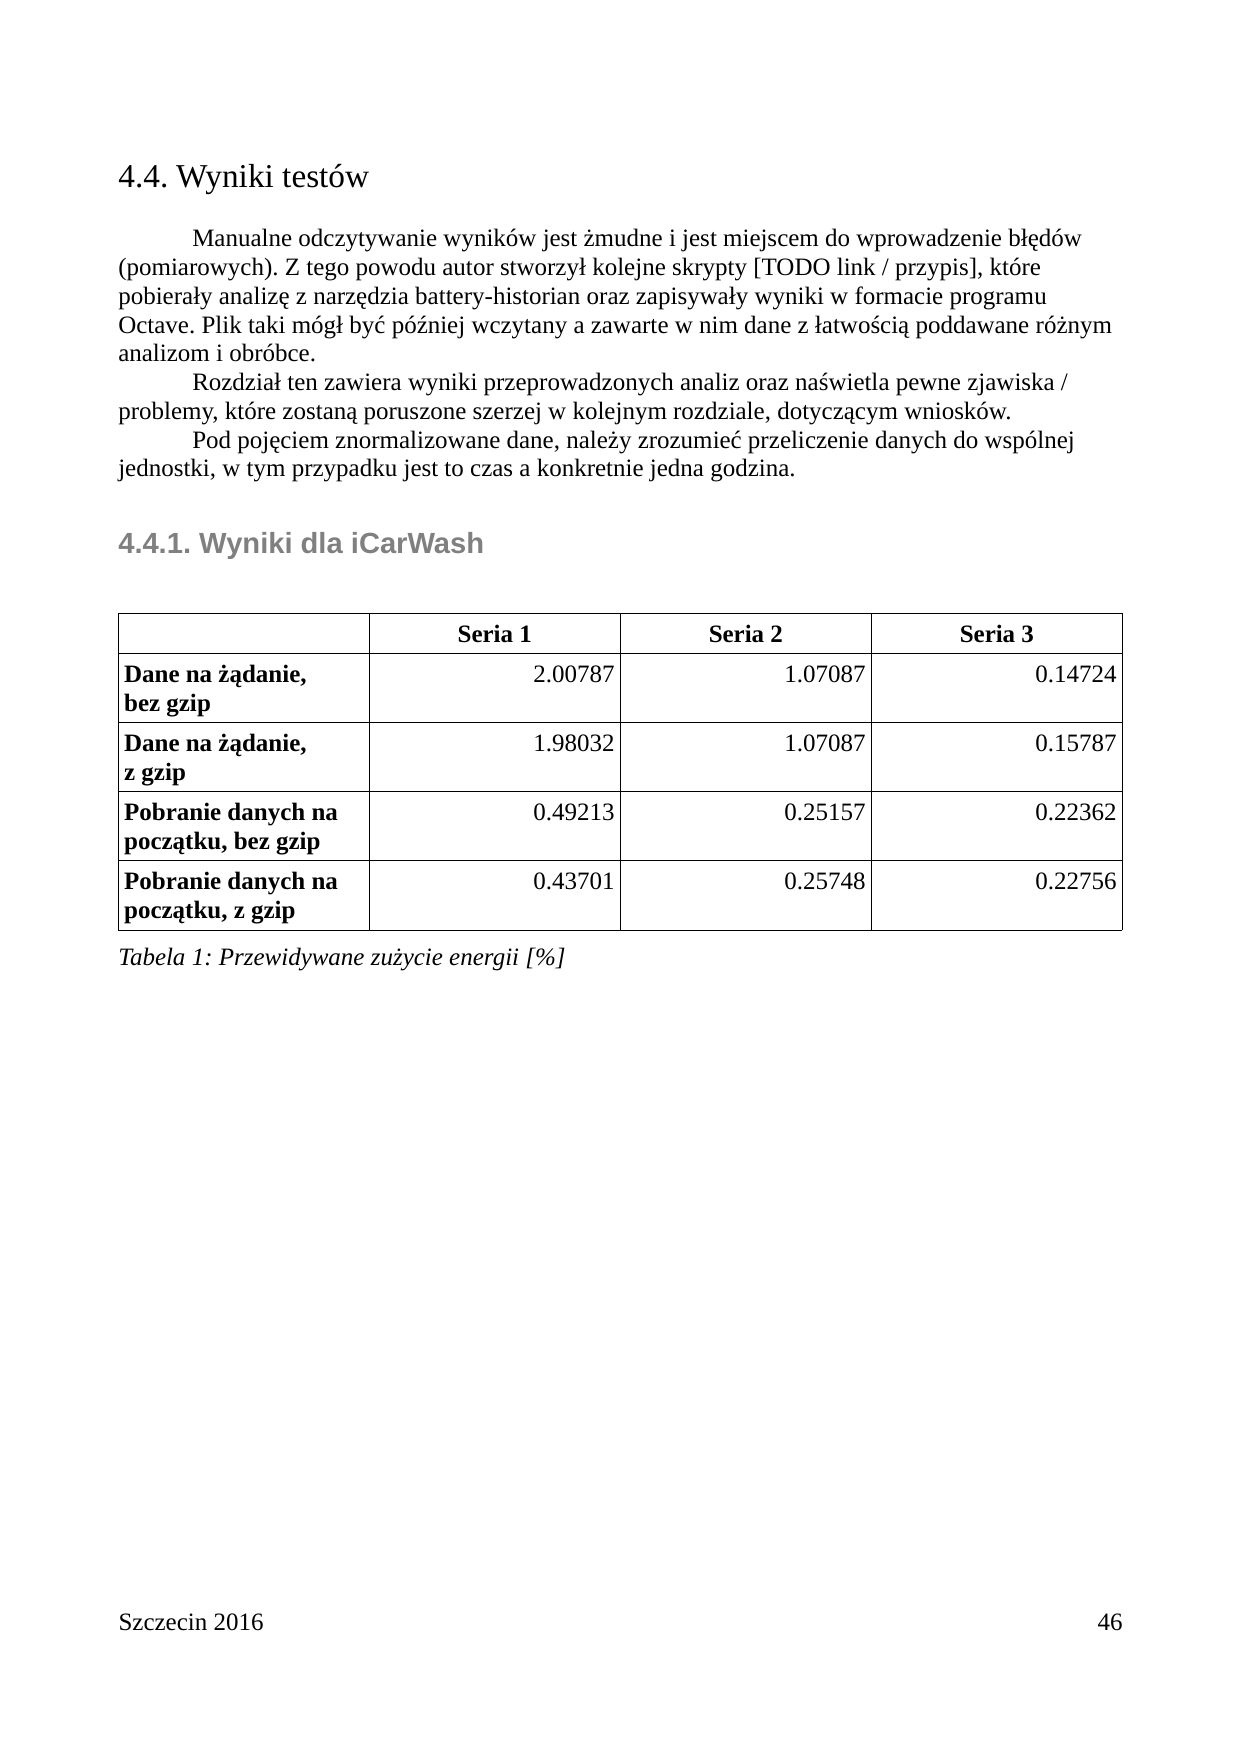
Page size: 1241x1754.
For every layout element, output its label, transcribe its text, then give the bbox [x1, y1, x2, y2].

text Tabela 1: Przewidywane zużycie energii [%] [118, 942, 1122, 971]
table_header Seria 1 [370, 614, 620, 653]
table_cell 0.43701 [370, 861, 620, 929]
text Rozdział ten zawiera wyniki przeprowadzonych analiz oraz naświetla pewne zjawiska / problemy, które zostaną poruszone szerzej w kolejnym rozdziale, dotyczącym wniosków. [118, 367, 1122, 425]
table_cell 0.25157 [621, 792, 871, 860]
table_cell Dane na żądanie, z gzip [119, 723, 369, 791]
table_cell 0.15787 [872, 723, 1122, 791]
table_cell Pobranie danych na początku, bez gzip [119, 792, 369, 860]
subtitle 4.4. Wyniki testów [118, 156, 1122, 195]
table_cell Dane na żądanie, bez gzip [119, 654, 369, 722]
table_cell 0.25748 [621, 861, 871, 929]
table_header [119, 614, 369, 653]
table_cell 0.22756 [872, 861, 1122, 929]
subtitle 4.4.1. Wyniki dla iCarWash [118, 526, 1122, 559]
table_cell 2.00787 [370, 654, 620, 722]
table_cell 1.98032 [370, 723, 620, 791]
table_cell 0.14724 [872, 654, 1122, 722]
text Pod pojęciem znormalizowane dane, należy zrozumieć przeliczenie danych do wspólnej jednostki, w tym przypadku jest to czas a konkretnie jedna godzina. [118, 425, 1122, 482]
table_cell Pobranie danych na początku, z gzip [119, 861, 369, 929]
text Manualne odczytywanie wyników jest żmudne i jest miejscem do wprowadzenie błędów (pomiarowych). Z tego powodu autor stworzył kolejne skrypty [TODO link / przypis], które pobierały analizę z narzędzia battery-historian oraz zapisywały wyniki w formacie programu Octave. Plik taki mógł być później wczytany a zawarte w nim dane z łatwością poddawane różnym analizom i obróbce. [118, 223, 1122, 367]
table_header Seria 3 [872, 614, 1122, 653]
table_cell 1.07087 [621, 654, 871, 722]
table_cell 0.22362 [872, 792, 1122, 860]
table_header Seria 2 [621, 614, 871, 653]
table_cell 0.49213 [370, 792, 620, 860]
table_cell 1.07087 [621, 723, 871, 791]
